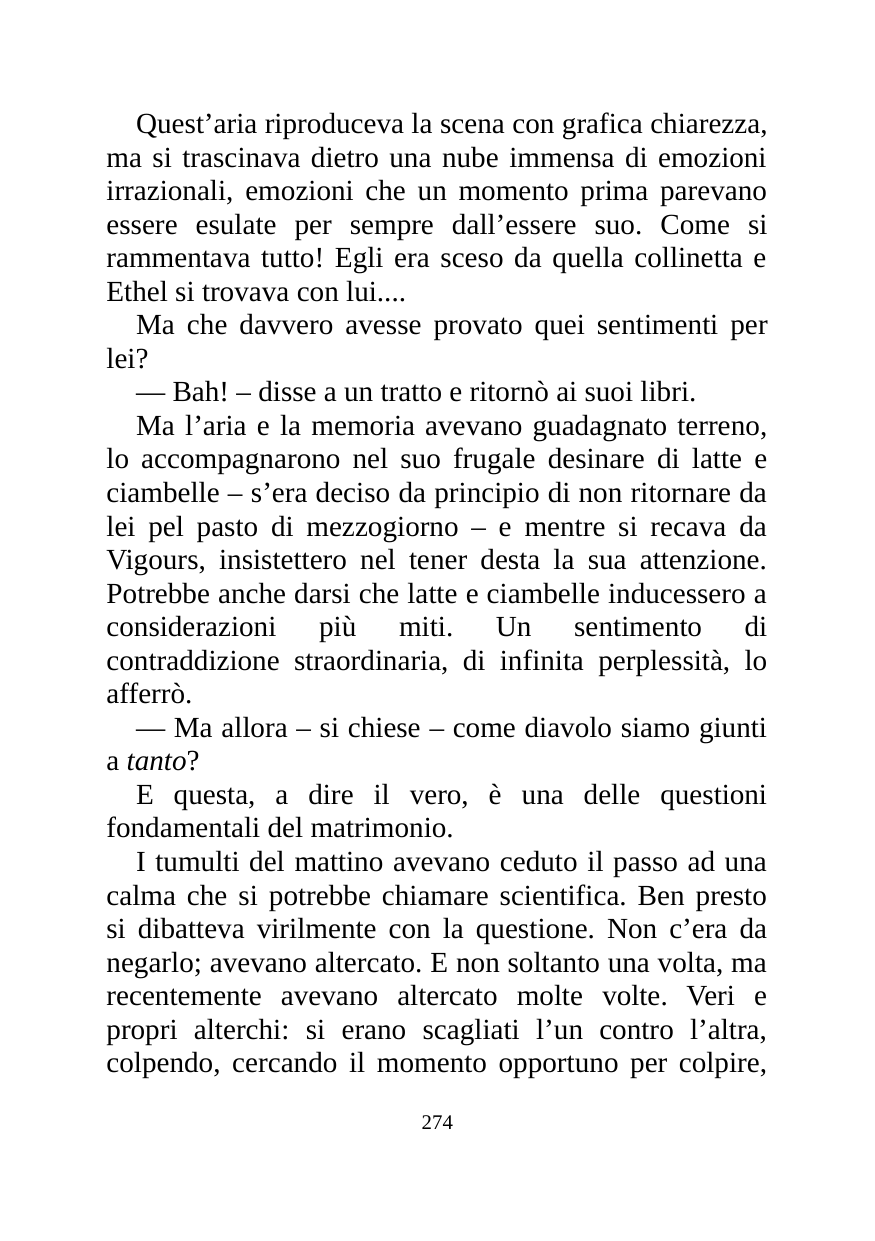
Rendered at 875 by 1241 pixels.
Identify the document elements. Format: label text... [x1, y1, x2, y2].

text E questa, a dire il vero, è una delle questioni fondamentali del matrimonio. [106, 777, 768, 844]
text I tumulti del mattino avevano ceduto il passo ad una calma che si potrebbe chiamare scientifica. Ben presto si dibatteva virilmente con la questione. Non c’era da negarlo; avevano altercato. E non soltanto una volta, ma recentemente avevano altercato molte volte. Veri e propri alterchi: si erano scagliati l’un contro l’altra, colpendo, cercando il momento opportuno per colpire, [106, 844, 768, 1079]
text Quest’aria riproduceva la scena con grafica chiarezza, ma si trascinava dietro una nube immensa di emozioni irrazionali, emozioni che un momento prima parevano essere esulate per sempre dall’essere suo. Come si rammentava tutto! Egli era sceso da quella collinetta e Ethel si trovava con lui.... [106, 106, 768, 307]
text Ma che davvero avesse provato quei sentimenti per lei? [106, 307, 768, 374]
text Ma l’aria e la memoria avevano guadagnato terreno, lo accompagnarono nel suo frugale desinare di latte e ciambelle – s’era deciso da principio di non ritornare da lei pel pasto di mezzogiorno – e mentre si recava da Vigours, insistettero nel tener desta la sua attenzione. Potrebbe anche darsi che latte e ciambelle inducessero a considerazioni più miti. Un sentimento di contraddizione straordinaria, di infinita perplessità, lo afferrò. [106, 408, 768, 710]
text — Ma allora – si chiese – come diavolo siamo giunti a tanto? [106, 710, 768, 777]
text — Bah! – disse a un tratto e ritornò ai suoi libri. [106, 374, 768, 408]
